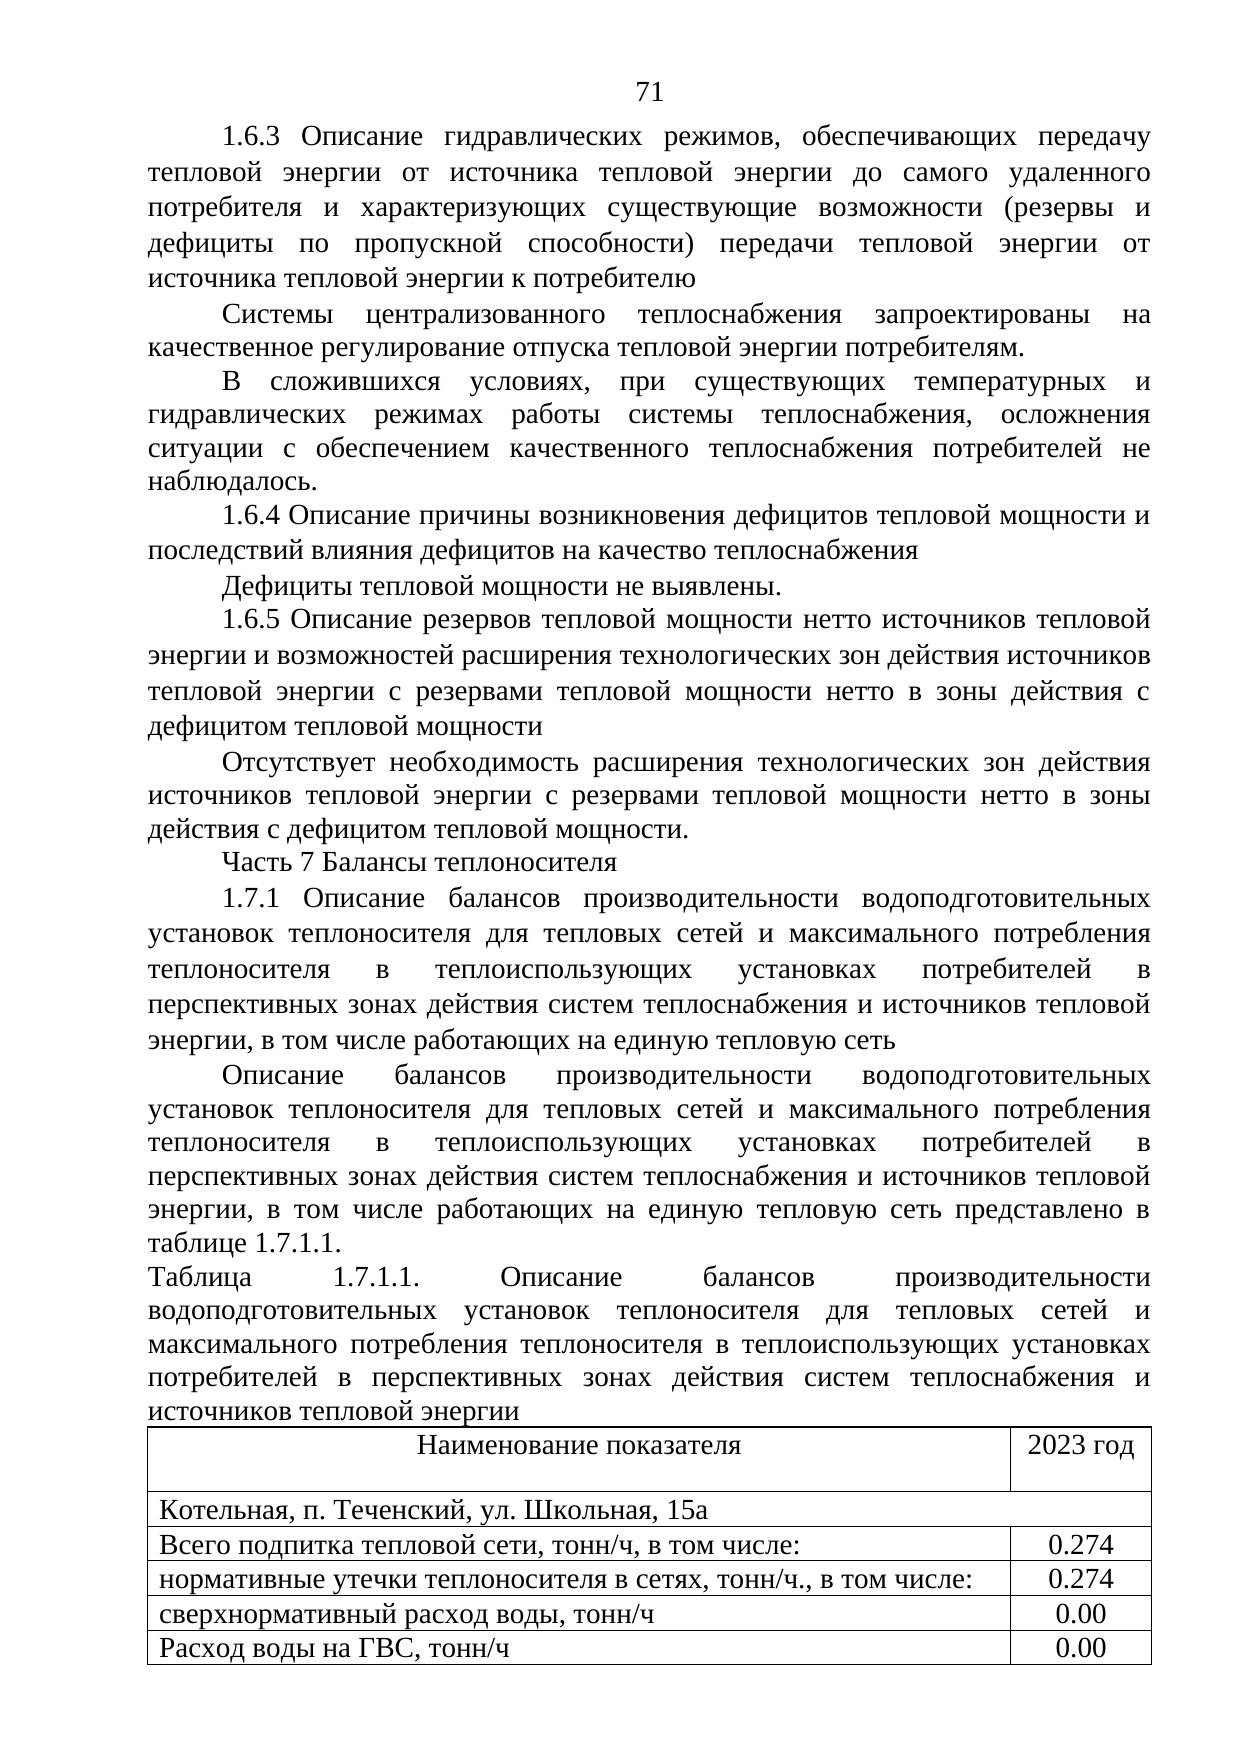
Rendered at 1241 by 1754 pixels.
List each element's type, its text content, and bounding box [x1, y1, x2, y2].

table_header 2023 год [1011, 1428, 1151, 1491]
text 1.7.1 Описание балансов производительности водоподготовительных установок теплоносителя для тепловых сетей и максимального потребления теплоносителя в теплоиспользующих установках потребителей в перспективных зонах действия систем теплоснабжения и источников тепловой энергии, в том числе работающих на единую тепловую сеть [148, 880, 1152, 1055]
table_cell 0.00 [1011, 1596, 1151, 1629]
text 1.6.5 Описание резервов тепловой мощности нетто источников тепловой энергии и возможностей расширения технологических зон действия источников тепловой энергии с резервами тепловой мощности нетто в зоны действия с дефицитом тепловой мощности [148, 602, 1152, 742]
text Описание балансов производительности водоподготовительных установок теплоносителя для тепловых сетей и максимального потребления теплоносителя в теплоиспользующих установках потребителей в перспективных зонах действия систем теплоснабжения и источников тепловой энергии, в том числе работающих на единую тепловую сеть представлено в таблице 1.7.1.1. [148, 1057, 1152, 1259]
table_cell сверхнормативный расход воды, тонн/ч [148, 1596, 1010, 1629]
text Часть 7 Балансы теплоносителя [148, 844, 1152, 878]
text 1.6.4 Описание причины возникновения дефицитов тепловой мощности и последствий влияния дефицитов на качество теплоснабжения [148, 497, 1152, 566]
table_cell 0.274 [1011, 1561, 1151, 1595]
table_cell нормативные утечки теплоносителя в сетях, тонн/ч., в том числе: [148, 1561, 1010, 1595]
table_cell Всего подпитка тепловой сети, тонн/ч, в том числе: [148, 1527, 1010, 1560]
text Отсутствует необходимость расширения технологических зон действия источников тепловой энергии с резервами тепловой мощности нетто в зоны действия с дефицитом тепловой мощности. [148, 744, 1152, 844]
text В сложившихся условиях, при существующих температурных и гидравлических режимах работы системы теплоснабжения, осложнения ситуации с обеспечением качественного теплоснабжения потребителей не наблюдалось. [148, 363, 1152, 497]
text Таблица 1.7.1.1. Описание балансов производительности водоподготовительных установок теплоносителя для тепловых сетей и максимального потребления теплоносителя в теплоиспользующих установках потребителей в перспективных зонах действия систем теплоснабжения и источников тепловой энергии [148, 1259, 1152, 1426]
text 1.6.3 Описание гидравлических режимов, обеспечивающих передачу тепловой энергии от источника тепловой энергии до самого удаленного потребителя и характеризующих существующие возможности (резервы и дефициты по пропускной способности) передачи тепловой энергии от источника тепловой энергии к потребителю [148, 118, 1152, 294]
table_cell 0.274 [1011, 1527, 1151, 1560]
text Дефициты тепловой мощности не выявлены. [148, 568, 1152, 602]
table_header Наименование показателя [148, 1428, 1010, 1491]
table_cell Котельная, п. Теченский, ул. Школьная, 15а [148, 1492, 1151, 1526]
text Системы централизованного теплоснабжения запроектированы на качественное регулирование отпуска тепловой энергии потребителям. [148, 296, 1152, 363]
table_cell Расход воды на ГВС, тонн/ч [148, 1631, 1010, 1664]
table_cell 0.00 [1011, 1631, 1151, 1664]
